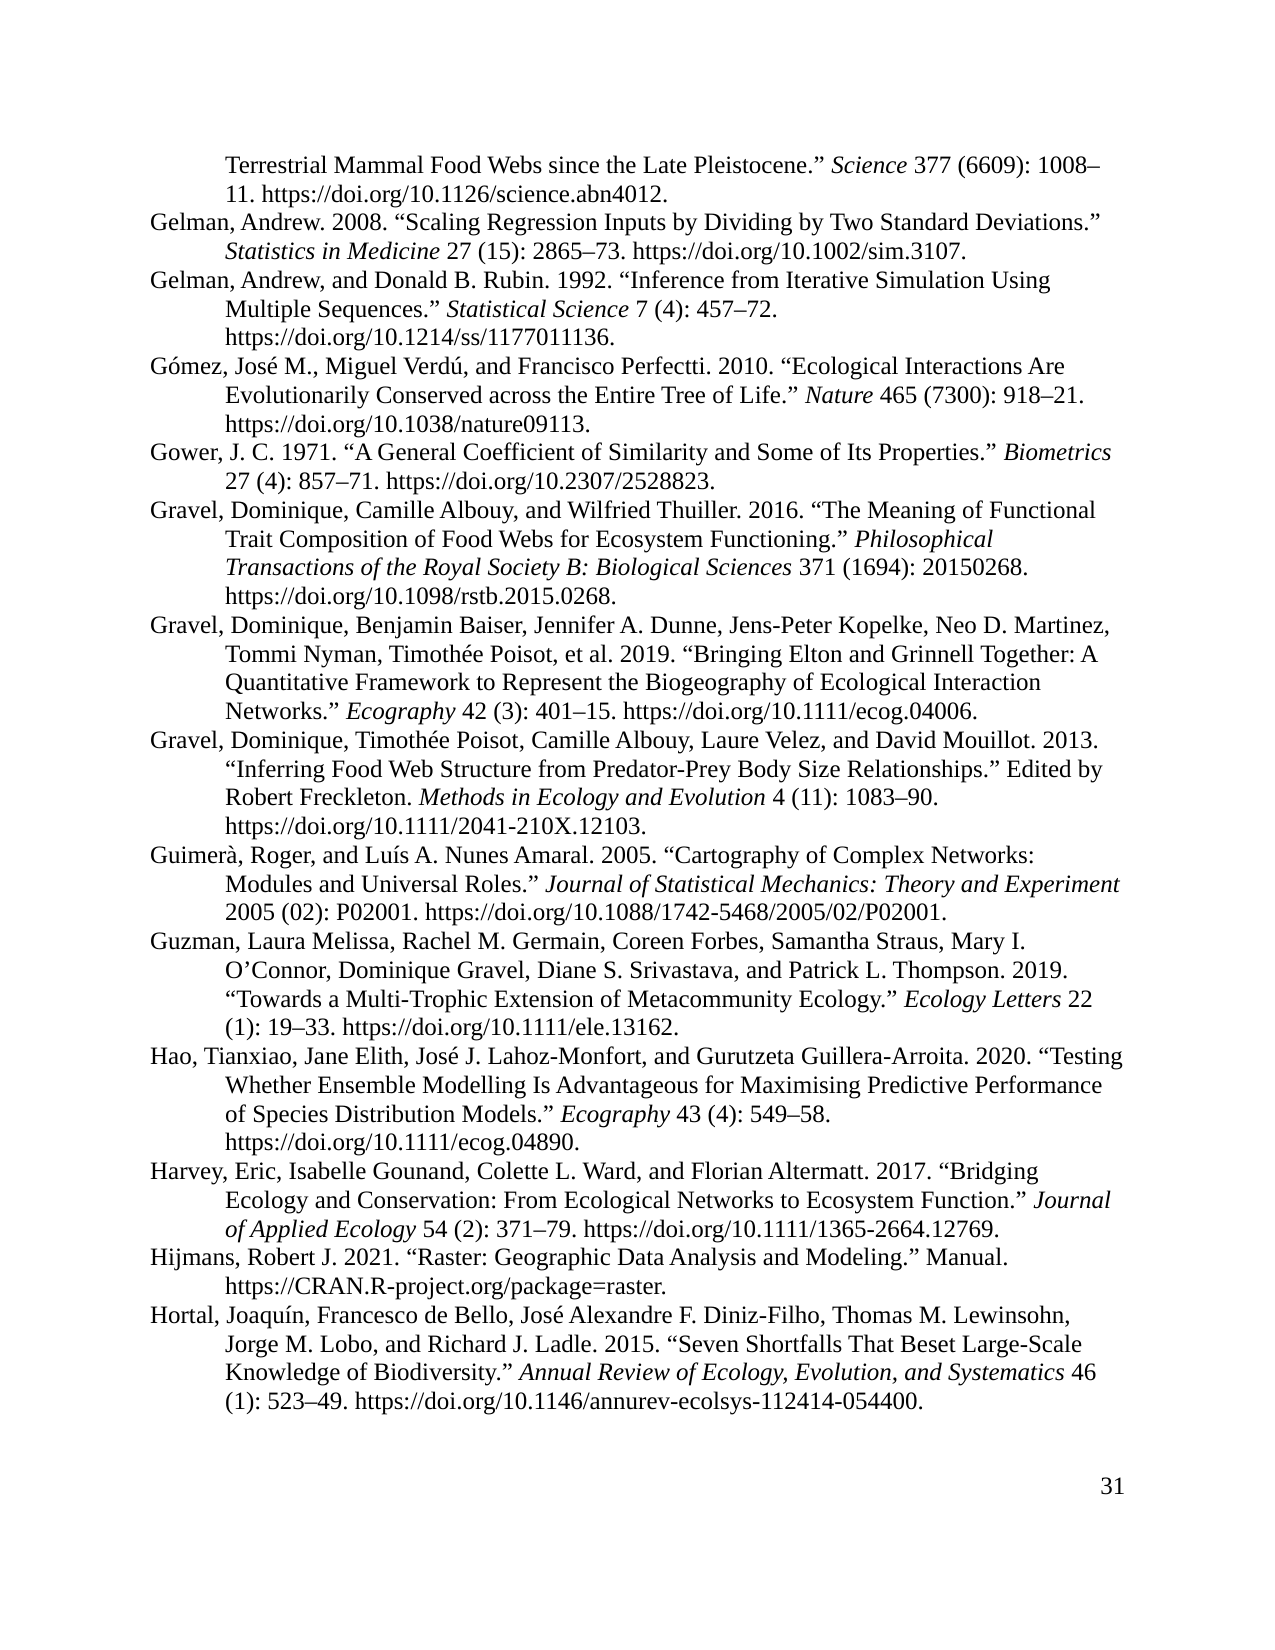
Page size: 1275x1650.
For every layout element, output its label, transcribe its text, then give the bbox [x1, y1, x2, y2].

text Gravel, Dominique, Benjamin Baiser, Jennifer A. Dunne, Jens-Peter Kopelke, Neo D. Martinez, Tommi Nyman, Timothée Poisot, et al. 2019. “Bringing Elton and Grinnell Together: A Quantitative Framework to Represent the Biogeography of Ecological Interaction Networks.” Ecography 42 (3): 401–15. https://doi.org/10.1111/ecog.04006. [150, 610, 1125, 725]
text Terrestrial Mammal Food Webs since the Late Pleistocene.” Science 377 (6609): 1008–11. https://doi.org/10.1126/science.abn4012. [150, 150, 1125, 207]
text Gómez, José M., Miguel Verdú, and Francisco Perfectti. 2010. “Ecological Interactions Are Evolutionarily Conserved across the Entire Tree of Life.” Nature 465 (7300): 918–21. https://doi.org/10.1038/nature09113. [150, 351, 1125, 437]
text Gelman, Andrew. 2008. “Scaling Regression Inputs by Dividing by Two Standard Deviations.” Statistics in Medicine 27 (15): 2865–73. https://doi.org/10.1002/sim.3107. [150, 207, 1125, 265]
text Hortal, Joaquín, Francesco de Bello, José Alexandre F. Diniz-Filho, Thomas M. Lewinsohn, Jorge M. Lobo, and Richard J. Ladle. 2015. “Seven Shortfalls That Beset Large-Scale Knowledge of Biodiversity.” Annual Review of Ecology, Evolution, and Systematics 46 (1): 523–49. https://doi.org/10.1146/annurev-ecolsys-112414-054400. [150, 1300, 1125, 1415]
text Guimerà, Roger, and Luís A. Nunes Amaral. 2005. “Cartography of Complex Networks: Modules and Universal Roles.” Journal of Statistical Mechanics: Theory and Experiment 2005 (02): P02001. https://doi.org/10.1088/1742-5468/2005/02/P02001. [150, 840, 1125, 926]
text Gravel, Dominique, Timothée Poisot, Camille Albouy, Laure Velez, and David Mouillot. 2013. “Inferring Food Web Structure from Predator-Prey Body Size Relationships.” Edited by Robert Freckleton. Methods in Ecology and Evolution 4 (11): 1083–90. https://doi.org/10.1111/2041-210X.12103. [150, 725, 1125, 840]
text Hao, Tianxiao, Jane Elith, José J. Lahoz-Monfort, and Gurutzeta Guillera-Arroita. 2020. “Testing Whether Ensemble Modelling Is Advantageous for Maximising Predictive Performance of Species Distribution Models.” Ecography 43 (4): 549–58. https://doi.org/10.1111/ecog.04890. [150, 1041, 1125, 1156]
text Hijmans, Robert J. 2021. “Raster: Geographic Data Analysis and Modeling.” Manual. https://CRAN.R-project.org/package=raster. [150, 1242, 1125, 1300]
text Gelman, Andrew, and Donald B. Rubin. 1992. “Inference from Iterative Simulation Using Multiple Sequences.” Statistical Science 7 (4): 457–72. https://doi.org/10.1214/ss/1177011136. [150, 265, 1125, 351]
text Harvey, Eric, Isabelle Gounand, Colette L. Ward, and Florian Altermatt. 2017. “Bridging Ecology and Conservation: From Ecological Networks to Ecosystem Function.” Journal of Applied Ecology 54 (2): 371–79. https://doi.org/10.1111/1365-2664.12769. [150, 1156, 1125, 1242]
text Gower, J. C. 1971. “A General Coefficient of Similarity and Some of Its Properties.” Biometrics 27 (4): 857–71. https://doi.org/10.2307/2528823. [150, 437, 1125, 495]
text Gravel, Dominique, Camille Albouy, and Wilfried Thuiller. 2016. “The Meaning of Functional Trait Composition of Food Webs for Ecosystem Functioning.” Philosophical Transactions of the Royal Society B: Biological Sciences 371 (1694): 20150268. https://doi.org/10.1098/rstb.2015.0268. [150, 495, 1125, 610]
text Guzman, Laura Melissa, Rachel M. Germain, Coreen Forbes, Samantha Straus, Mary I. O’Connor, Dominique Gravel, Diane S. Srivastava, and Patrick L. Thompson. 2019. “Towards a Multi-Trophic Extension of Metacommunity Ecology.” Ecology Letters 22 (1): 19–33. https://doi.org/10.1111/ele.13162. [150, 926, 1125, 1041]
